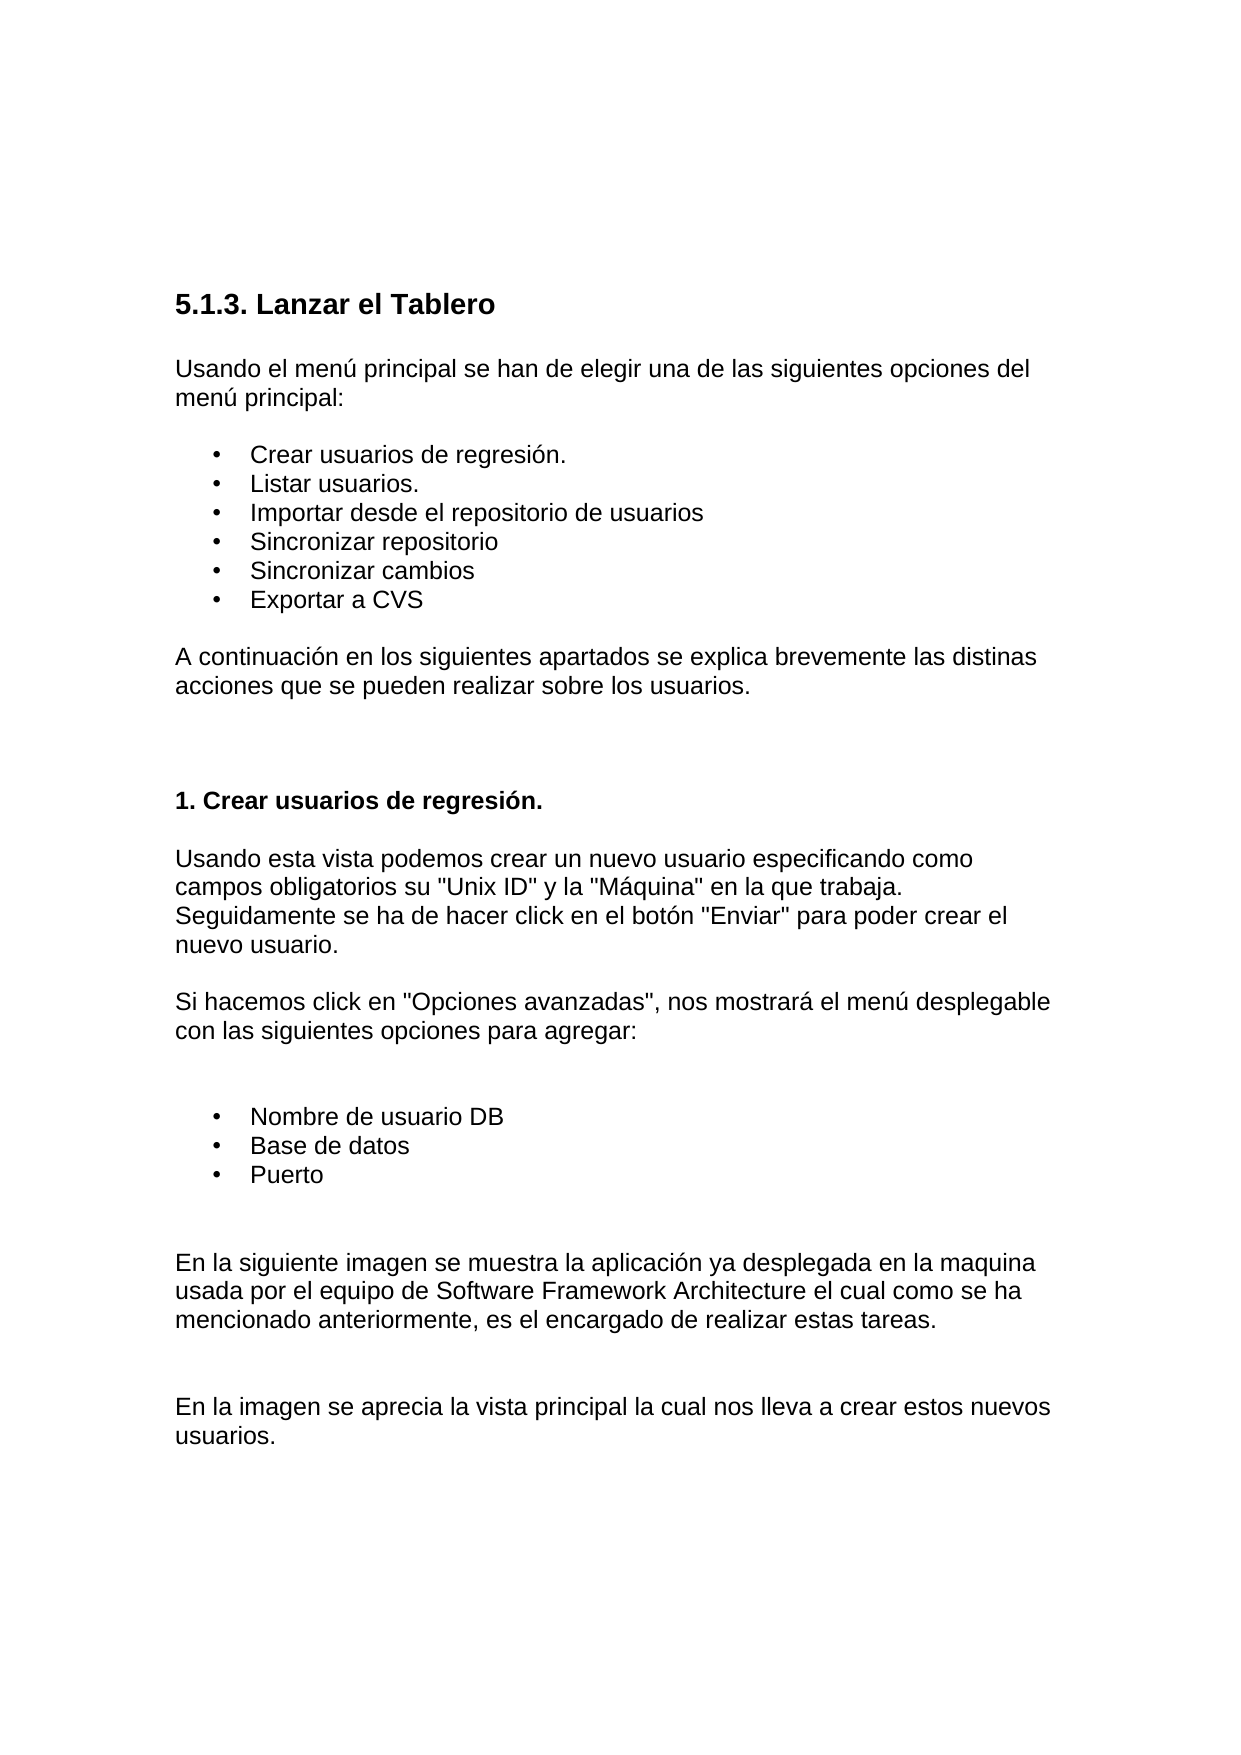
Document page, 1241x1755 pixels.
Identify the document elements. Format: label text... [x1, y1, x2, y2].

list Nombre de usuario DB [212, 1102, 1065, 1131]
list Base de datos [212, 1131, 1065, 1160]
text A continuación en los siguientes apartados se explica brevemente las distinas acciones que se pueden realizar sobre los usuarios. [175, 642, 1065, 700]
list Crear usuarios de regresión. [212, 440, 1065, 469]
list Sincronizar cambios [212, 556, 1065, 585]
list Exportar a CVS [212, 585, 1065, 613]
text En la imagen se aprecia la vista principal la cual nos lleva a crear estos nuevos usuarios. [175, 1392, 1065, 1449]
list Puerto [212, 1160, 1065, 1189]
text Si hacemos click en "Opciones avanzadas", nos mostrará el menú desplegable con las siguientes opciones para agregar: [175, 987, 1065, 1045]
text 1. Crear usuarios de regresión. [175, 786, 1065, 815]
list Sincronizar repositorio [212, 527, 1065, 556]
list Listar usuarios. [212, 469, 1065, 498]
text Usando el menú principal se han de elegir una de las siguientes opciones del menú principal: [175, 354, 1065, 412]
text Usando esta vista podemos crear un nuevo usuario especificando como campos obligatorios su "Unix ID" y la "Máquina" en la que trabaja. Seguidamente se ha de hacer click en el botón "Enviar" para poder crear el nuevo usuario. [175, 843, 1065, 958]
list Importar desde el repositorio de usuarios [212, 498, 1065, 527]
text En la siguiente imagen se muestra la aplicación ya desplegada en la maquina usada por el equipo de Software Framework Architecture el cual como se ha mencionado anteriormente, es el encargado de realizar estas tareas. [175, 1247, 1065, 1334]
text 5.1.3. Lanzar el Tablero [175, 287, 1065, 321]
